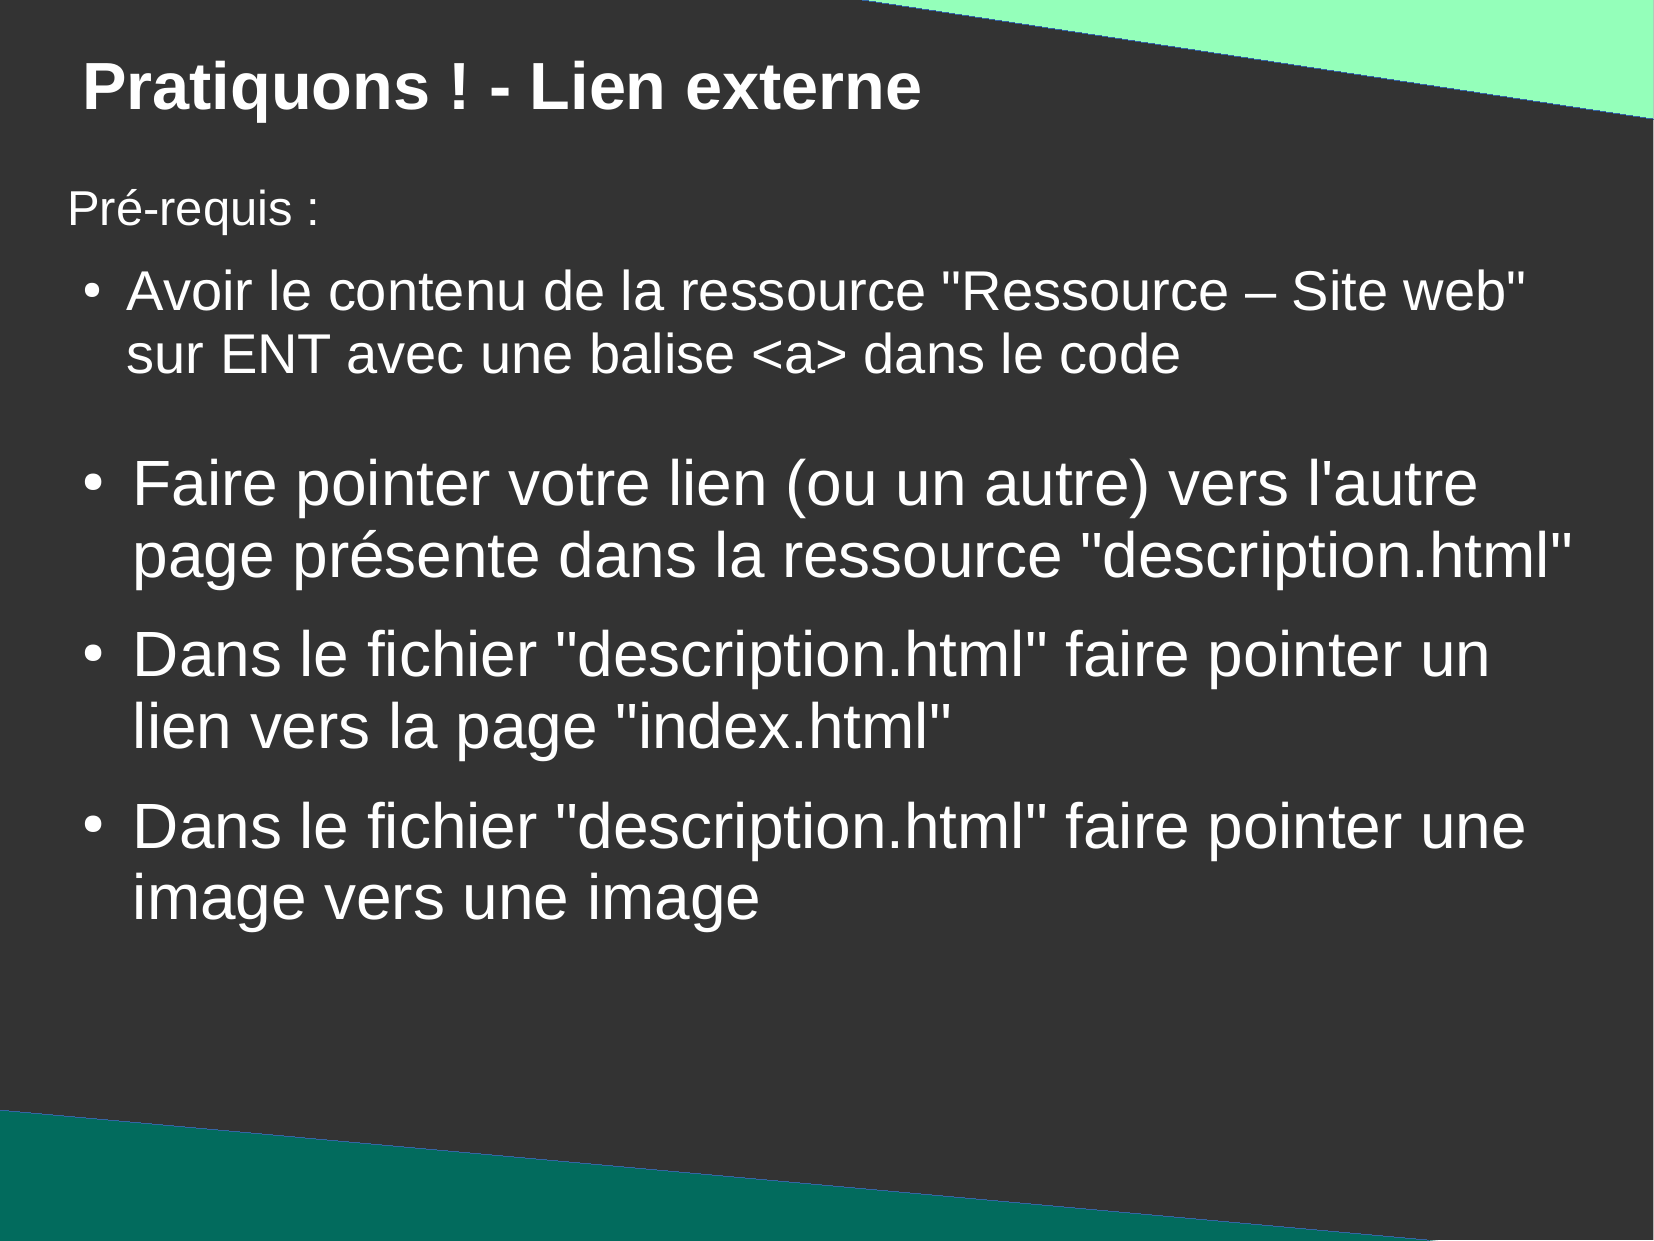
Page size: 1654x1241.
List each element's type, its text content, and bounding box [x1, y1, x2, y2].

list Pré-requis : Avoir le contenu de la ressource "Ressource – Site web" sur ENT avec une balise <a> dans le code [67, 180, 1607, 390]
list Faire pointer votre lien (ou un autre) vers l'autre page présente dans la ressource "description.html" Dans le fichier "description.html" faire pointer un lien vers la page "index.html" Dans le fichier "description.html" faire pointer une image vers une image [64, 447, 1589, 1004]
text_box [862, 0, 1654, 120]
title Pratiquons ! - Lien externe [82, 49, 1630, 199]
